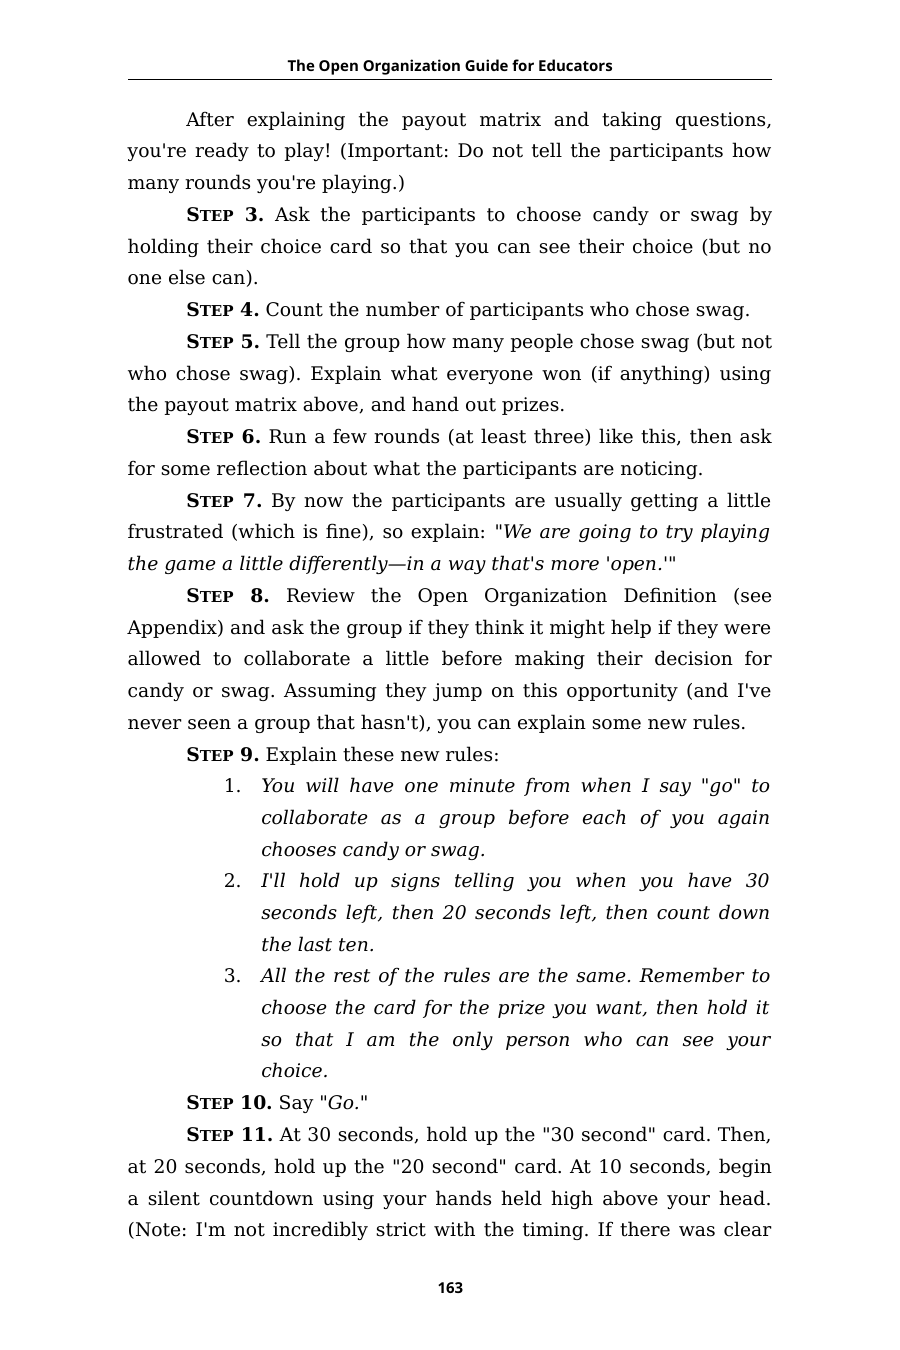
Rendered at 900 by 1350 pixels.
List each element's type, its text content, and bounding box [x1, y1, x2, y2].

text Step 4. Count the number of participants who chose swag. [127, 299, 772, 321]
text Step 10. Say "Go." [127, 1092, 772, 1114]
list You will have one minute from when I say "go" to collaborate as a group before each of you again chooses candy or swag. [223, 775, 772, 861]
text Step 7. By now the participants are usually getting a little frustrated (which is fine), so explain: "We are going to try playing the game a little differently—in a way that's more 'open.'" [127, 490, 772, 575]
text Step 8. Review the Open Organization Definition (see Appendix) and ask the group if they think it might help if they were allowed to collaborate a little before making their decision for candy or swag. Assuming they jump on this opportunity (and I've never seen a group that hasn't), you can explain some new rules. [127, 585, 772, 734]
list I'll hold up signs telling you when you have 30 seconds left, then 20 seconds left, then count down the last ten. [223, 870, 772, 956]
text Step 5. Tell the group how many people chose swag (but not who chose swag). Explain what everyone won (if anything) using the payout matrix above, and hand out prizes. [127, 331, 772, 416]
list All the rest of the rules are the same. Remember to choose the card for the prize you want, then hold it so that I am the only person who can see your choice. [223, 965, 772, 1082]
text After explaining the payout matrix and taking questions, you're ready to play! (Important: Do not tell the participants how many rounds you're playing.) [127, 109, 772, 194]
text Step 6. Run a few rounds (at least three) like this, then ask for some reflection about what the participants are noticing. [127, 426, 772, 480]
text Step 9. Explain these new rules: [127, 743, 772, 766]
text Step 3. Ask the participants to choose candy or swag by holding their choice card so that you can see their choice (but no one else can). [127, 204, 772, 289]
text Step 11. At 30 seconds, hold up the "30 second" card. Then, at 20 seconds, hold up the "20 second" card. At 10 seconds, begin a silent countdown using your hands held high above your head. (Note: I'm not incredibly strict with the timing. If there was clear [127, 1124, 772, 1241]
